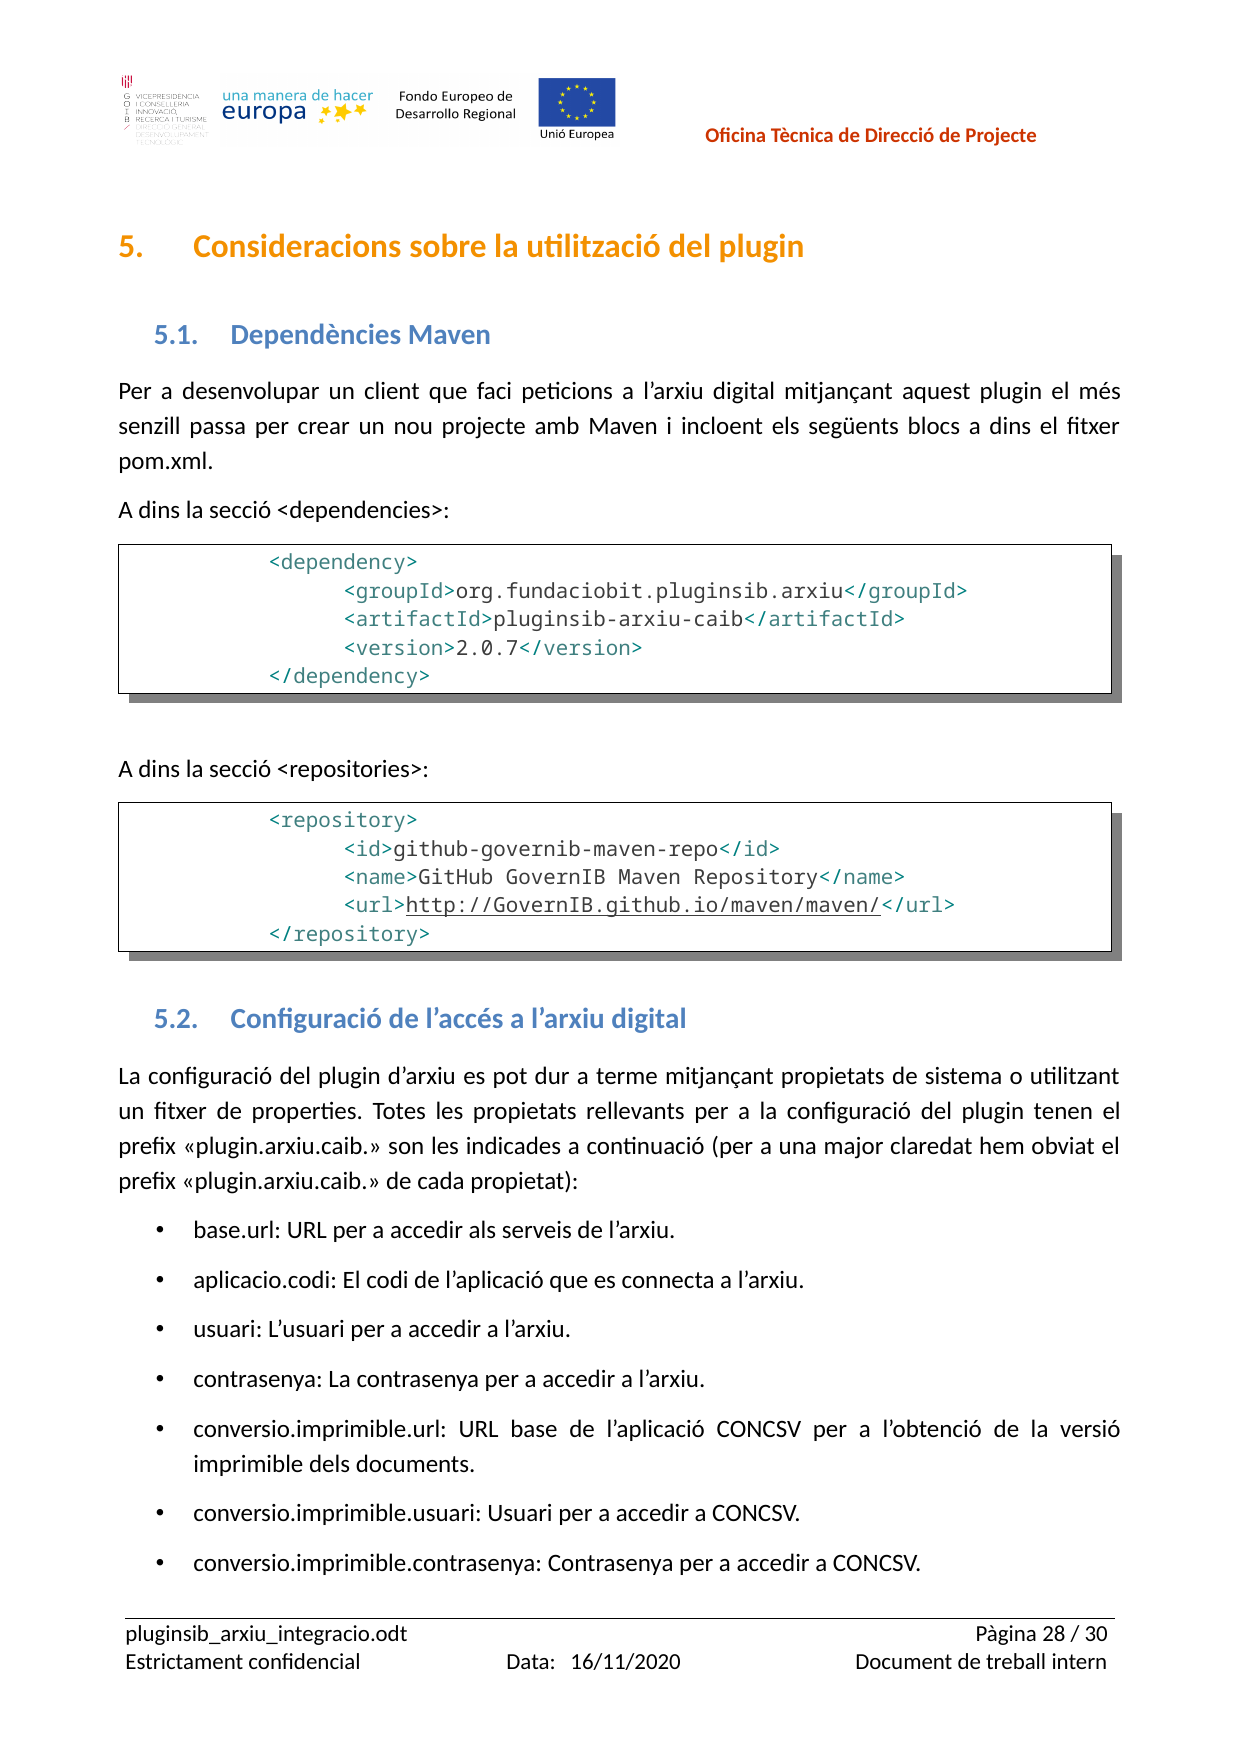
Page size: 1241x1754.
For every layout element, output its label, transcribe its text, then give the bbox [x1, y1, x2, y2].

text </dependency> [119, 658, 1111, 692]
subtitle Consideracions sobre la utilització del plugin [118, 225, 1122, 266]
text La configuració del plugin d’arxiu es pot dur a terme mitjançant propietats de sistema o utilitzant un fitxer de properties. Totes les propietats rellevants per a la configuració del plugin tenen el prefix «plugin.arxiu.caib.» son les indicades a continuació (per a una major claredat hem obviat el prefix «plugin.arxiu.caib.» de cada propietat): [118, 1060, 1122, 1195]
picture [118, 73, 213, 147]
text <artifactId>pluginsib-arxiu-caib</artifactId> [119, 601, 1111, 629]
picture [219, 73, 621, 147]
text <id>github-governib-maven-repo</id> [119, 831, 1111, 859]
list aplicacio.codi: El codi de l’aplicació que es connecta a l’arxiu. [156, 1264, 1122, 1294]
list conversio.imprimible.contrasenya: Contrasenya per a accedir a CONCSV. [156, 1547, 1122, 1577]
subtitle Dependències Maven [153, 316, 1122, 351]
subtitle Configuració de l’accés a l’arxiu digital [153, 1001, 1122, 1036]
text <version>2.0.7</version> [119, 629, 1111, 658]
text <dependency> [119, 545, 1111, 573]
text <url>http://GovernIB.github.io/maven/maven/</url> [119, 888, 1111, 916]
text <repository> [119, 803, 1111, 831]
text A dins la secció <repositories>: [118, 753, 1122, 783]
list usuari: L’usuari per a accedir a l’arxiu. [156, 1313, 1122, 1344]
text Per a desenvolupar un client que faci peticions a l’arxiu digital mitjançant aquest plugin el més senzill passa per crear un nou projecte amb Maven i incloent els següents blocs a dins el fitxer pom.xml. [118, 375, 1122, 476]
text <groupId>org.fundaciobit.pluginsib.arxiu</groupId> [119, 573, 1111, 601]
list contrasenya: La contrasenya per a accedir a l’arxiu. [156, 1363, 1122, 1394]
text </repository> [119, 916, 1111, 951]
text <name>GitHub GovernIB Maven Repository</name> [119, 859, 1111, 888]
text A dins la secció <dependencies>: [118, 495, 1122, 525]
list base.url: URL per a accedir als serveis de l’arxiu. [156, 1214, 1122, 1245]
list conversio.imprimible.url: URL base de l’aplicació CONCSV per a l’obtenció de la versió imprimible dels documents. [156, 1413, 1122, 1478]
list conversio.imprimible.usuari: Usuari per a accedir a CONCSV. [156, 1497, 1122, 1528]
